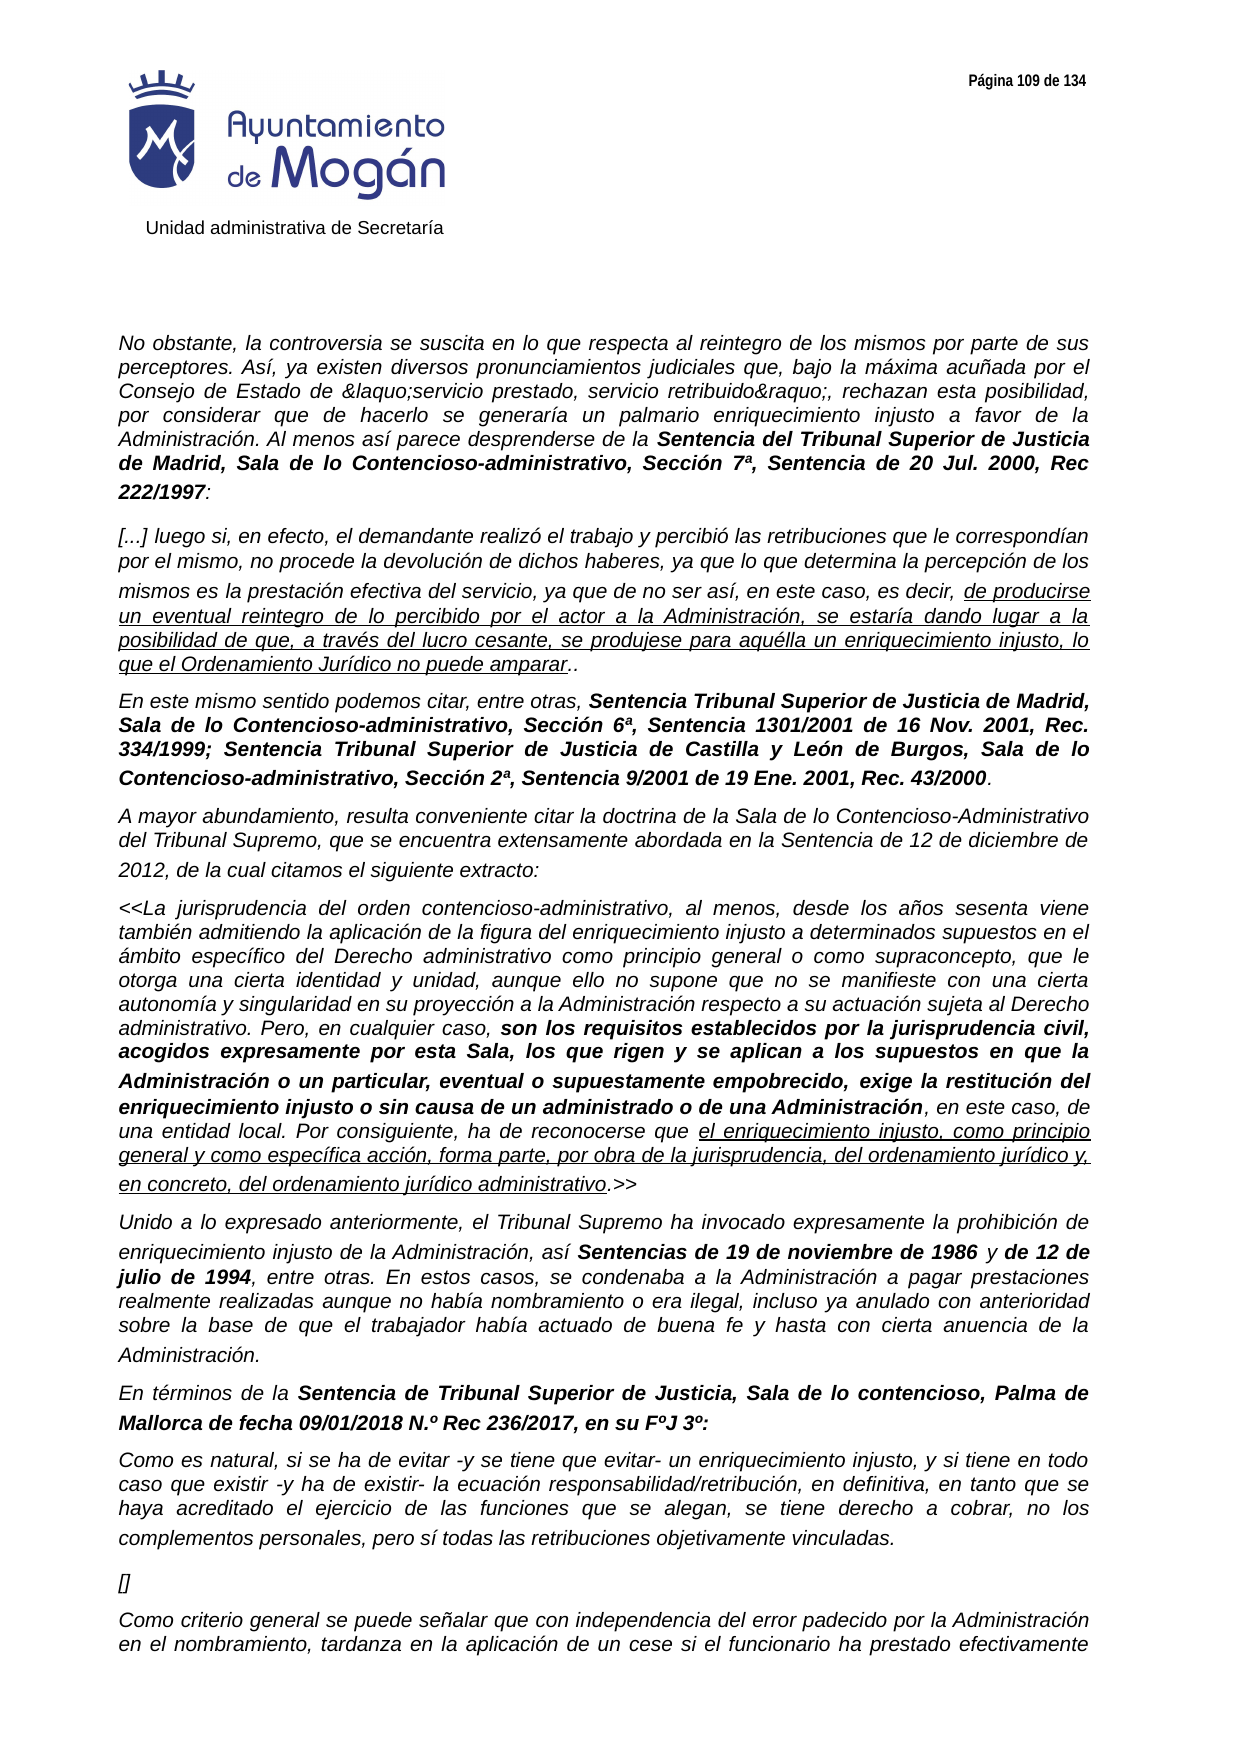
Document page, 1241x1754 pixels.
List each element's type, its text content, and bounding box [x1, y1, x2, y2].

text [] [118, 1564, 1092, 1595]
text En este mismo sentido podemos citar, entre otras, Sentencia Tribunal Superior de Justicia de Madrid, Sala de lo Contencioso-administrativo, Sección 6ª, Sentencia 1301/2001 de 16 Nov. 2001, Rec. 334/1999; Sentencia Tribunal Superior de Justicia de Castilla y León de Burgos, Sala de lo Contencioso-administrativo, Sección 2ª, Sentencia 9/2001 de 19 Ene. 2001, Rec. 43/2000. [118, 688, 1092, 792]
text No obstante, la controversia se suscita en lo que respecta al reintegro de los mismos por parte de sus perceptores. Así, ya existen diversos pronunciamientos judiciales que, bajo la máxima acuñada por el Consejo de Estado de &laquo;servicio prestado, servicio retribuido&raquo;, rechazan esta posibilidad, por considerar que de hacerlo se generaría un palmario enriquecimiento injusto a favor de la Administración. Al menos así parece desprenderse de la Sentencia del Tribunal Superior de Justicia de Madrid, Sala de lo Contencioso-administrativo, Sección 7ª, Sentencia de 20 Jul. 2000, Rec 222/1997: [118, 331, 1092, 505]
text Como criterio general se puede señalar que con independencia del error padecido por la Administración en el nombramiento, tardanza en la aplicación de un cese si el funcionario ha prestado efectivamente [118, 1607, 1092, 1655]
text Como es natural, si se ha de evitar -y se tiene que evitar- un enriquecimiento injusto, y si tiene en todo caso que existir -y ha de existir- la ecuación responsabilidad/retribución, en definitiva, en tanto que se haya acreditado el ejercicio de las funciones que se alegan, se tiene derecho a cobrar, no los complementos personales, pero sí todas las retribuciones objetivamente vinculadas. [118, 1448, 1092, 1551]
text En términos de la Sentencia de Tribunal Superior de Justicia, Sala de lo contencioso, Palma de Mallorca de fecha 09/01/2018 N.º Rec 236/2017, en su FºJ 3º: [118, 1381, 1092, 1436]
text [...] luego si, en efecto, el demandante realizó el trabajo y percibió las retribuciones que le correspondían por el mismo, no procede la devolución de dichos haberes, ya que lo que determina la percepción de los mismos es la prestación efectiva del servicio, ya que de no ser así, en este caso, es decir, de producirse un eventual reintegro de lo percibido por el actor a la Administración, se estaría dando lugar a la posibilidad de que, a través del lucro cesante, se produjese para aquélla un enriquecimiento injusto, lo que el Ordenamiento Jurídico no puede amparar.. [118, 518, 1092, 676]
text A mayor abundamiento, resulta conveniente citar la doctrina de la Sala de lo Contencioso-Administrativo del Tribunal Supremo, que se encuentra extensamente abordada en la Sentencia de 12 de diciembre de 2012, de la cual citamos el siguiente extracto: [118, 804, 1092, 883]
text <<La jurisprudencia del orden contencioso-administrativo, al menos, desde los años sesenta viene también admitiendo la aplicación de la figura del enriquecimiento injusto a determinados supuestos en el ámbito específico del Derecho administrativo como principio general o como supraconcepto, que le otorga una cierta identidad y unidad, aunque ello no supone que no se manifieste con una cierta autonomía y singularidad en su proyección a la Administración respecto a su actuación sujeta al Derecho administrativo. Pero, en cualquier caso, son los requisitos establecidos por la jurisprudencia civil, acogidos expresamente por esta Sala, los que rigen y se aplican a los supuestos en que la Administración o un particular, eventual o supuestamente empobrecido, exige la restitución del enriquecimiento injusto o sin causa de un administrado o de una Administración, en este caso, de una entidad local. Por consiguiente, ha de reconocerse que el enriquecimiento injusto, como principio general y como específica acción, forma parte, por obra de la jurisprudencia, del ordenamiento jurídico y, en concreto, del ordenamiento jurídico administrativo.>> [118, 896, 1092, 1197]
text Unido a lo expresado anteriormente, el Tribunal Supremo ha invocado expresamente la prohibición de enriquecimiento injusto de la Administración, así Sentencias de 19 de noviembre de 1986 y de 12 de julio de 1994, entre otras. En estos casos, se condenaba a la Administración a pagar prestaciones realmente realizadas aunque no había nombramiento o era ilegal, incluso ya anulado con anterioridad sobre la base de que el trabajador había actuado de buena fe y hasta con cierta anuencia de la Administración. [118, 1210, 1092, 1368]
picture [128, 70, 445, 206]
